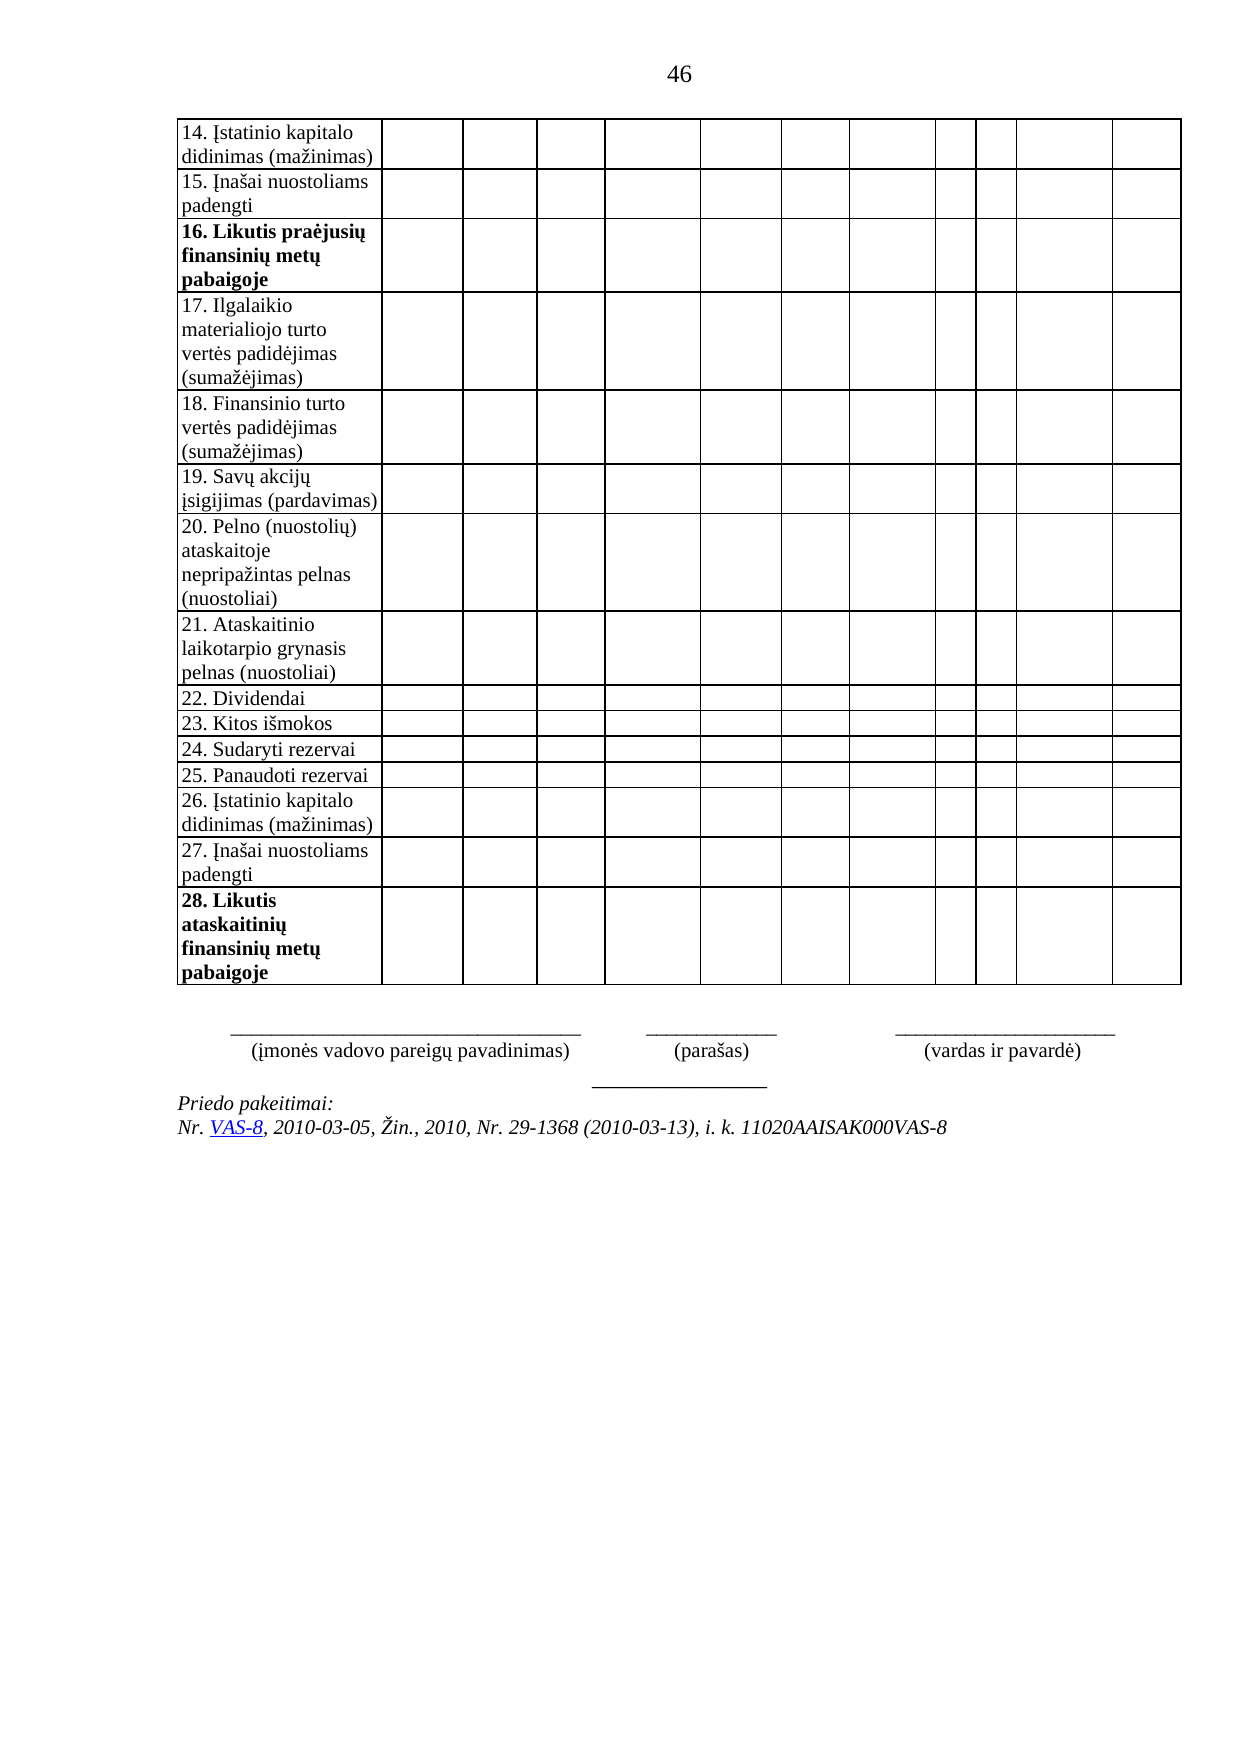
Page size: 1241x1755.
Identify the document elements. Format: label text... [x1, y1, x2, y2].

table_cell [1017, 514, 1112, 610]
table_cell [936, 465, 975, 512]
text Priedo pakeitimai: [177, 1091, 1181, 1115]
table_cell [936, 838, 975, 886]
table_cell [383, 763, 462, 787]
table_cell 24. Sudaryti rezervai [178, 737, 381, 761]
table_cell [606, 612, 700, 684]
table_cell [1017, 763, 1112, 787]
table_cell [1017, 737, 1112, 761]
table_cell [1017, 686, 1112, 710]
table_cell [1017, 612, 1112, 684]
table_cell [782, 763, 849, 787]
table_cell [538, 293, 604, 389]
table_cell [701, 170, 781, 217]
table_cell [1113, 763, 1180, 787]
table_cell [606, 170, 700, 217]
table_cell [606, 465, 700, 512]
table_cell [936, 391, 975, 463]
table_cell [936, 219, 975, 291]
table_cell [383, 391, 462, 463]
table_cell [383, 465, 462, 512]
table_cell [936, 120, 975, 168]
table_cell [977, 120, 1016, 168]
table_cell [782, 788, 849, 836]
table_cell [977, 514, 1016, 610]
table_cell [464, 711, 536, 735]
table_cell [383, 838, 462, 886]
table_cell [1113, 711, 1180, 735]
table_cell [701, 888, 781, 984]
table_cell [977, 612, 1016, 684]
table_cell [850, 514, 935, 610]
table_cell [850, 888, 935, 984]
table_cell [850, 763, 935, 787]
table_cell [850, 788, 935, 836]
table_cell [936, 686, 975, 710]
table_cell [701, 120, 781, 168]
table_cell [464, 612, 536, 684]
table_cell [977, 737, 1016, 761]
table_cell [782, 888, 849, 984]
table_cell [701, 838, 781, 886]
table_cell [383, 120, 462, 168]
table_cell [1113, 612, 1180, 684]
table_cell [782, 612, 849, 684]
table_cell [936, 788, 975, 836]
table_cell 23. Kitos išmokos [178, 711, 381, 735]
table_cell [464, 514, 536, 610]
table_cell [850, 465, 935, 512]
table_cell [464, 686, 536, 710]
table_cell [782, 514, 849, 610]
table_cell [1017, 788, 1112, 836]
table_cell [538, 170, 604, 217]
table_cell [977, 711, 1016, 735]
text ______________ [177, 1062, 1181, 1091]
table_cell [782, 293, 849, 389]
table_cell [538, 120, 604, 168]
table_cell [782, 838, 849, 886]
table_cell [936, 170, 975, 217]
table_cell [1017, 120, 1112, 168]
table_cell [936, 711, 975, 735]
table_cell [782, 219, 849, 291]
table_cell [782, 465, 849, 512]
table_cell [1113, 788, 1180, 836]
table_cell [606, 686, 700, 710]
table_cell 28. Likutis ataskaitinių finansinių metų pabaigoje [178, 888, 381, 984]
table_cell [701, 737, 781, 761]
table_cell [606, 838, 700, 886]
table_cell [1113, 391, 1180, 463]
table_cell 18. Finansinio turto vertės padidėjimas (sumažėjimas) [178, 391, 381, 463]
table_cell [977, 293, 1016, 389]
table_cell [850, 293, 935, 389]
table_cell [464, 465, 536, 512]
table_cell [701, 293, 781, 389]
table_cell [782, 391, 849, 463]
table_cell [1113, 219, 1180, 291]
table_cell [383, 612, 462, 684]
table_cell [538, 465, 604, 512]
table_cell [936, 763, 975, 787]
table_cell [1017, 391, 1112, 463]
table_cell [606, 293, 700, 389]
table_cell [464, 838, 536, 886]
table_cell [977, 219, 1016, 291]
table_cell [538, 612, 604, 684]
table_cell [977, 686, 1016, 710]
table_cell 14. Įstatinio kapitalo didinimas (mažinimas) [178, 120, 381, 168]
table_cell [538, 686, 604, 710]
table_cell 21. Ataskaitinio laikotarpio grynasis pelnas (nuostoliai) [178, 612, 381, 684]
table_cell [850, 170, 935, 217]
table_cell [936, 888, 975, 984]
table_cell [383, 686, 462, 710]
table_cell [464, 888, 536, 984]
table_cell [464, 170, 536, 217]
table_cell [383, 514, 462, 610]
table_cell [1017, 170, 1112, 217]
table_cell [850, 219, 935, 291]
table_cell [936, 612, 975, 684]
table_cell [850, 686, 935, 710]
table_cell 25. Panaudoti rezervai [178, 763, 381, 787]
table_cell [383, 788, 462, 836]
table_cell [701, 711, 781, 735]
table_cell [701, 219, 781, 291]
table_cell [701, 763, 781, 787]
table_cell [606, 219, 700, 291]
table_cell 20. Pelno (nuostolių) ataskaitoje nepripažintas pelnas (nuostoliai) [178, 514, 381, 610]
table_cell [464, 293, 536, 389]
table_cell [782, 737, 849, 761]
table_cell [701, 788, 781, 836]
table_cell [464, 788, 536, 836]
table_cell [1113, 120, 1180, 168]
table_cell [383, 170, 462, 217]
table_cell [701, 391, 781, 463]
table_cell [538, 888, 604, 984]
table_cell [850, 737, 935, 761]
table_cell [383, 293, 462, 389]
table_cell [383, 737, 462, 761]
table_cell [701, 465, 781, 512]
table_cell [1113, 686, 1180, 710]
table_cell [606, 788, 700, 836]
table_cell [538, 711, 604, 735]
table_cell [701, 612, 781, 684]
table_cell [977, 888, 1016, 984]
table_cell 27. Įnašai nuostoliams padengti [178, 838, 381, 886]
table_cell 15. Įnašai nuostoliams padengti [178, 170, 381, 217]
table_cell [701, 514, 781, 610]
table_cell [977, 788, 1016, 836]
table_cell 16. Likutis praėjusių finansinių metų pabaigoje [178, 219, 381, 291]
table_cell [1113, 838, 1180, 886]
table_cell [538, 737, 604, 761]
table_cell [977, 391, 1016, 463]
table_cell [936, 514, 975, 610]
table_cell [606, 391, 700, 463]
table_cell [850, 612, 935, 684]
table_cell [538, 514, 604, 610]
table_cell [1113, 170, 1180, 217]
table_cell [1113, 293, 1180, 389]
table_cell [538, 763, 604, 787]
table_cell [936, 737, 975, 761]
table_cell [464, 391, 536, 463]
table_cell [1113, 888, 1180, 984]
table_cell [782, 711, 849, 735]
table_cell [782, 120, 849, 168]
table_cell [606, 763, 700, 787]
table_cell [850, 120, 935, 168]
table_cell [1017, 838, 1112, 886]
table_cell [1017, 888, 1112, 984]
table_cell [782, 686, 849, 710]
table_cell 17. Ilgalaikio materialiojo turto vertės padidėjimas (sumažėjimas) [178, 293, 381, 389]
table_cell [606, 888, 700, 984]
table_cell [538, 788, 604, 836]
table_cell [538, 219, 604, 291]
table_cell [977, 838, 1016, 886]
table_cell [977, 465, 1016, 512]
table_cell [383, 888, 462, 984]
table_cell [383, 711, 462, 735]
table_cell [1017, 465, 1112, 512]
table_cell [464, 219, 536, 291]
text Nr. VAS-8, 2010-03-05, Žin., 2010, Nr. 29-1368 (2010-03-13), i. k. 11020AAISAK000VAS-8 [177, 1115, 1181, 1139]
table_cell [538, 391, 604, 463]
table_cell [606, 737, 700, 761]
table_cell [782, 170, 849, 217]
table_cell [1113, 737, 1180, 761]
table_cell [1113, 514, 1180, 610]
table_cell [850, 391, 935, 463]
table_cell [1113, 465, 1180, 512]
table_cell [977, 763, 1016, 787]
table_cell [606, 514, 700, 610]
table_cell 26. Įstatinio kapitalo didinimas (mažinimas) [178, 788, 381, 836]
table_cell [606, 711, 700, 735]
table_cell 19. Savų akcijų įsigijimas (pardavimas) [178, 465, 381, 512]
table_cell [1017, 219, 1112, 291]
table_cell [1017, 293, 1112, 389]
table_cell [538, 838, 604, 886]
table_cell [850, 838, 935, 886]
table_cell [464, 120, 536, 168]
text (įmonės vadovo pareigų pavadinimas) (parašas) (vardas ir pavardė) [177, 1038, 1181, 1062]
table_cell 22. Dividendai [178, 686, 381, 710]
table_cell [1017, 711, 1112, 735]
table_cell [977, 170, 1016, 217]
table_cell [606, 120, 700, 168]
table_cell [936, 293, 975, 389]
table_cell [464, 763, 536, 787]
table_cell [464, 737, 536, 761]
table_cell [701, 686, 781, 710]
table_cell [850, 711, 935, 735]
table_cell [383, 219, 462, 291]
